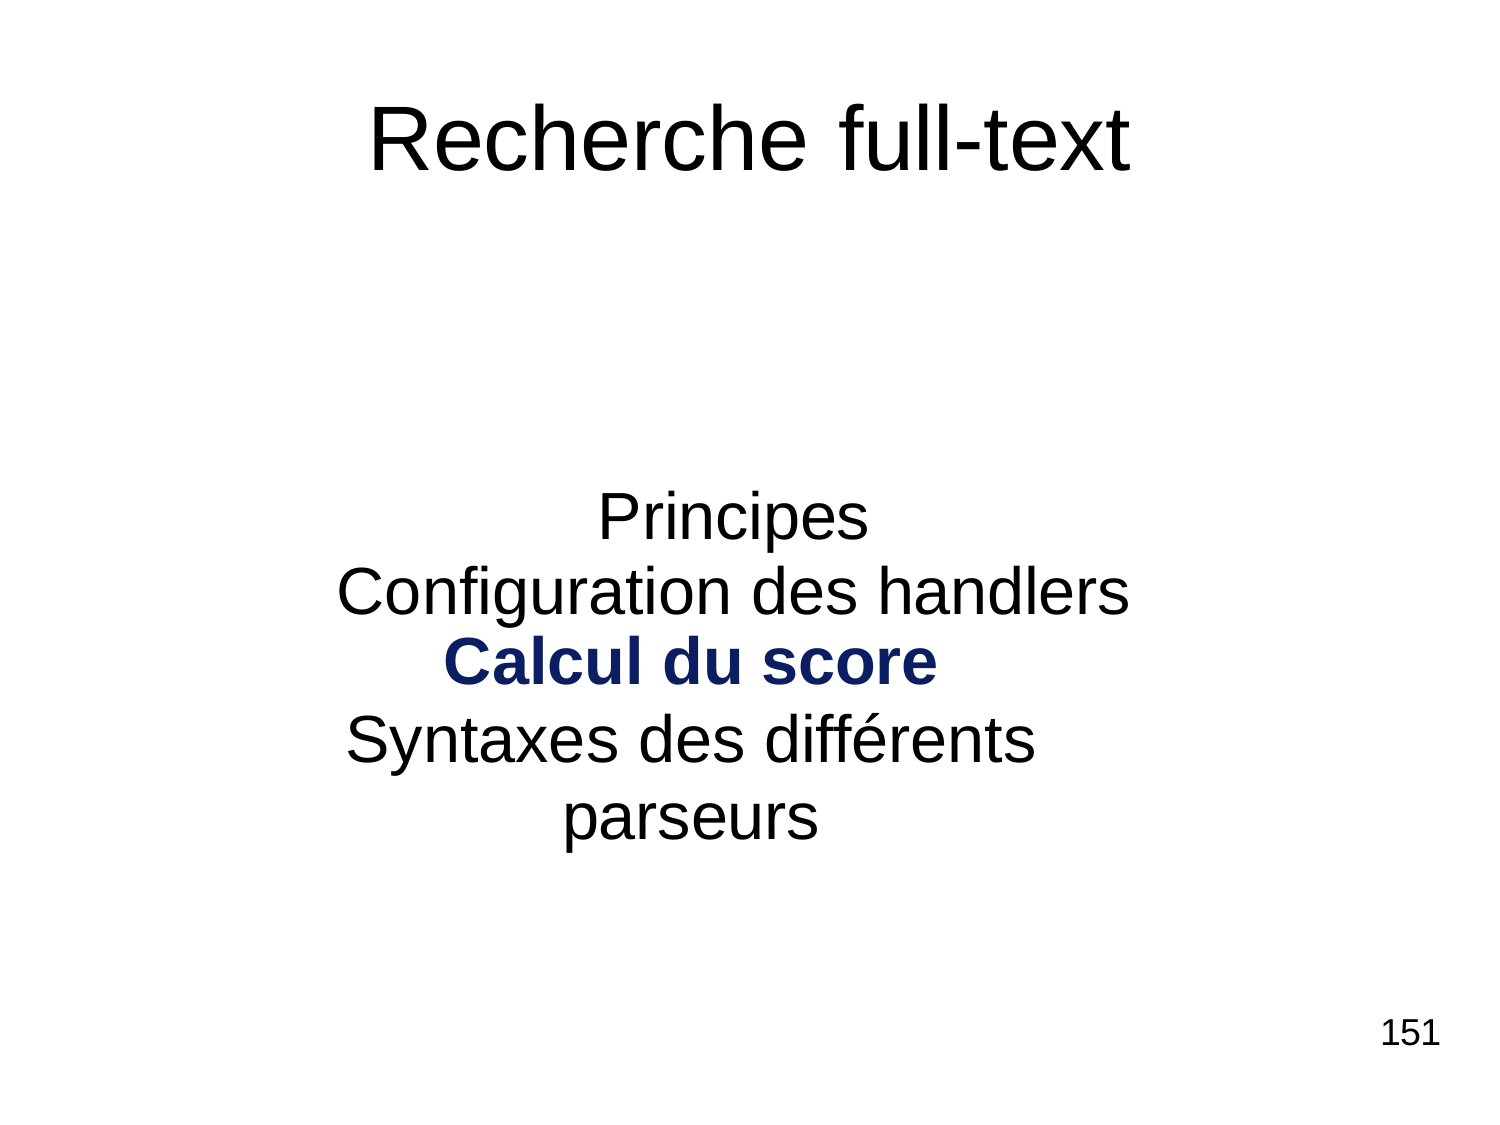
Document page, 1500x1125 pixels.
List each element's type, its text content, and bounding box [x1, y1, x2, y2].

slide_number 151 [1373, 1009, 1451, 1125]
text_box Principes Configuration des handlers Calcul du score Syntaxes des différents parseurs [247, 469, 1221, 853]
title Recherche full-text [365, 76, 1134, 267]
